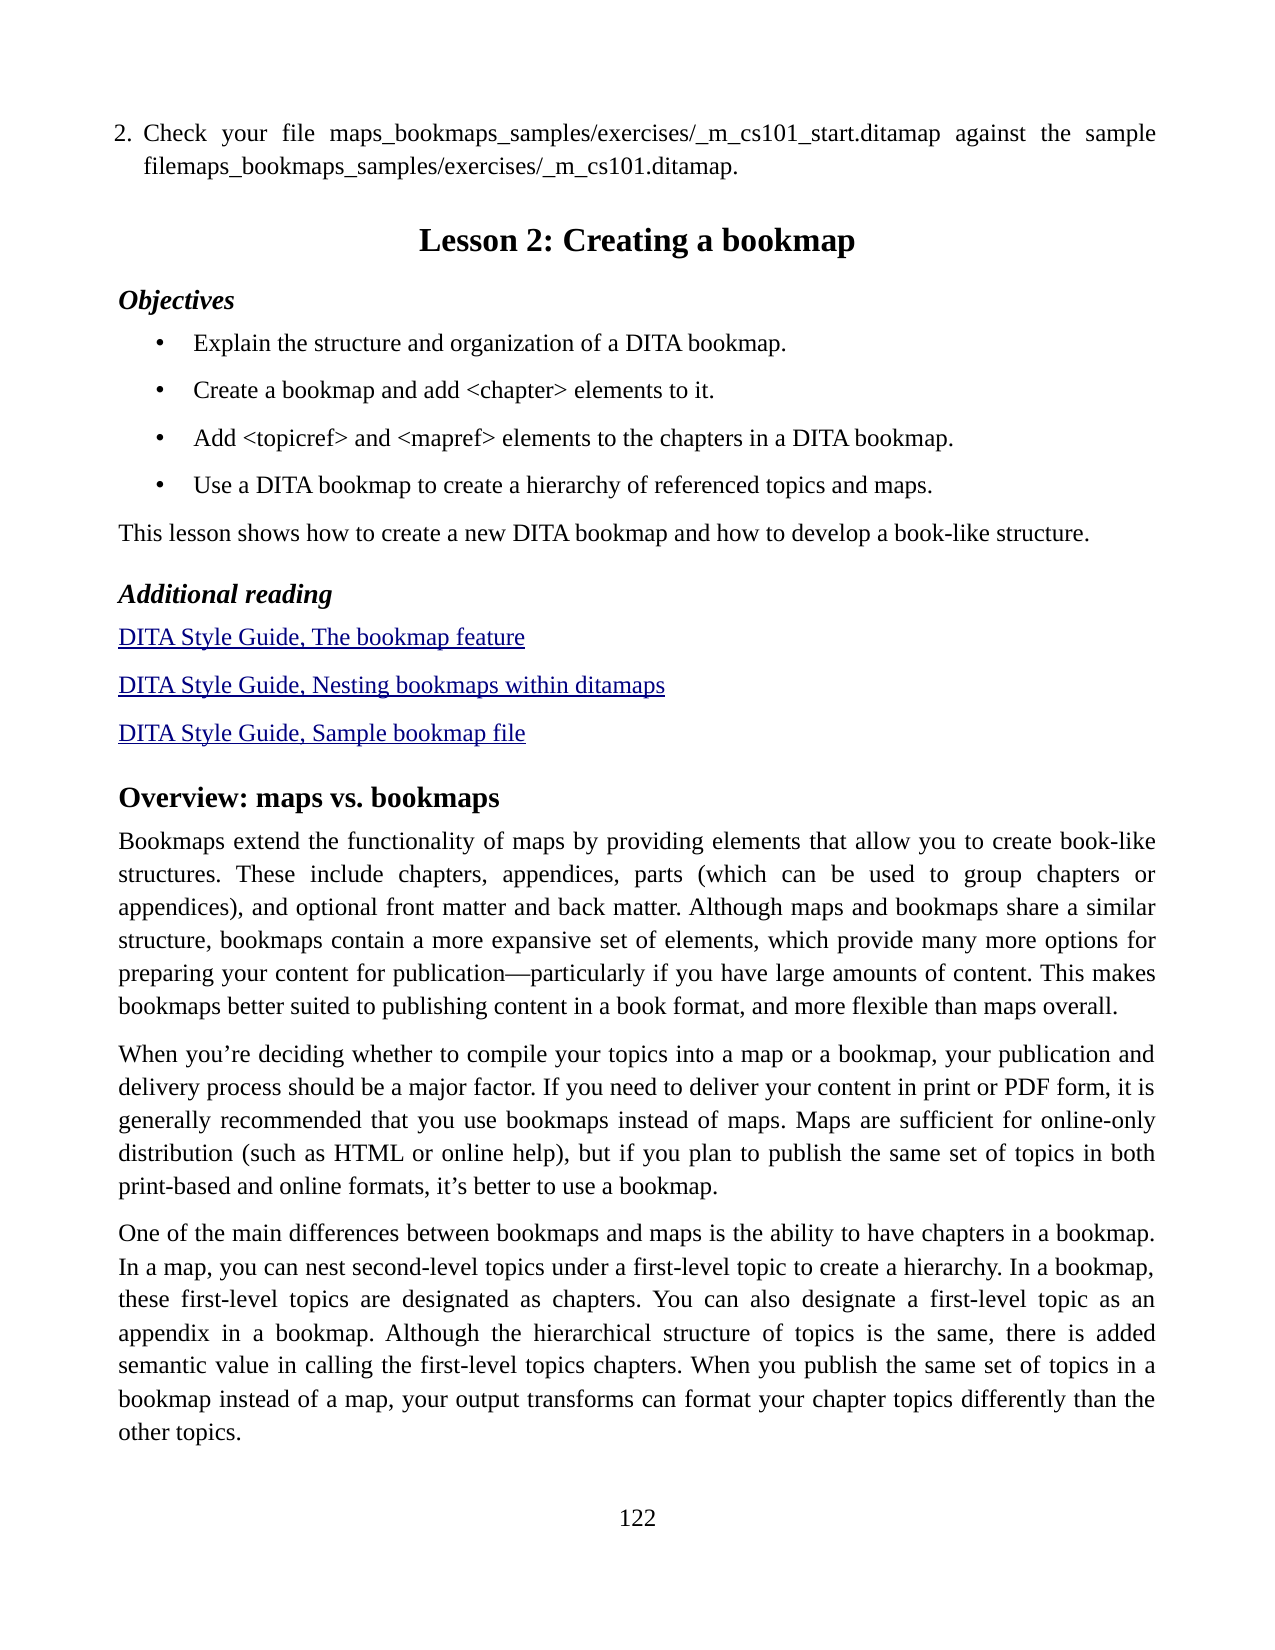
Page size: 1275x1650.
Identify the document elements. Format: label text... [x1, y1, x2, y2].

list Use a DITA bookmap to create a hierarchy of referenced topics and maps. [156, 470, 1157, 499]
text DITA Style Guide, The bookmap feature [118, 622, 1157, 651]
text DITA Style Guide, Nesting bookmaps within ditamaps [118, 670, 1157, 699]
subtitle Objectives [118, 283, 1157, 315]
text One of the main differences between bookmaps and maps is the ability to have chapters in a bookmap. In a map, you can nest second-level topics under a first-level topic to create a hierarchy. In a bookmap, these first-level topics are designated as chapters. You can also designate a first-level topic as an appendix in a bookmap. Although the hierarchical structure of topics is the same, there is added semantic value in calling the first-level topics chapters. When you publish the same set of topics in a bookmap instead of a map, your output transforms can format your chapter topics differently than the other topics. [118, 1218, 1157, 1445]
subtitle Additional reading [118, 578, 1157, 610]
subtitle Overview: maps vs. bookmaps [118, 780, 1157, 814]
list Explain the structure and organization of a DITA bookmap. [156, 328, 1157, 356]
text This lesson shows how to create a new DITA bookmap and how to develop a book-like structure. [118, 518, 1157, 547]
list Create a bookmap and add <chapter> elements to it. [156, 375, 1157, 404]
text When you’re deciding whether to compile your topics into a map or a bookmap, your publication and delivery process should be a major factor. If you need to deliver your content in print or PDF form, it is generally recommended that you use bookmaps instead of maps. Maps are sufficient for online-only distribution (such as HTML or online help), but if you plan to publish the same set of topics in both print-based and online formats, it’s better to use a bookmap. [118, 1039, 1157, 1200]
text DITA Style Guide, Sample bookmap file [118, 718, 1157, 746]
text Bookmaps extend the functionality of maps by providing elements that allow you to create book-like structures. These include chapters, appendices, parts (which can be used to group chapters or appendices), and optional front matter and back matter. Although maps and bookmaps share a similar structure, bookmaps contain a more expansive set of elements, which provide many more options for preparing your content for publication—particularly if you have large amounts of content. This makes bookmaps better suited to publishing content in a book format, and more flexible than maps overall. [118, 826, 1157, 1020]
list Check your file maps_bookmaps_samples/exercises/_m_cs101_start.ditamap against the sample filemaps_bookmaps_samples/exercises/_m_cs101.ditamap. [118, 118, 1157, 180]
subtitle Lesson 2: Creating a bookmap [118, 219, 1157, 258]
list Add <topicref> and <mapref> elements to the chapters in a DITA bookmap. [156, 423, 1157, 452]
